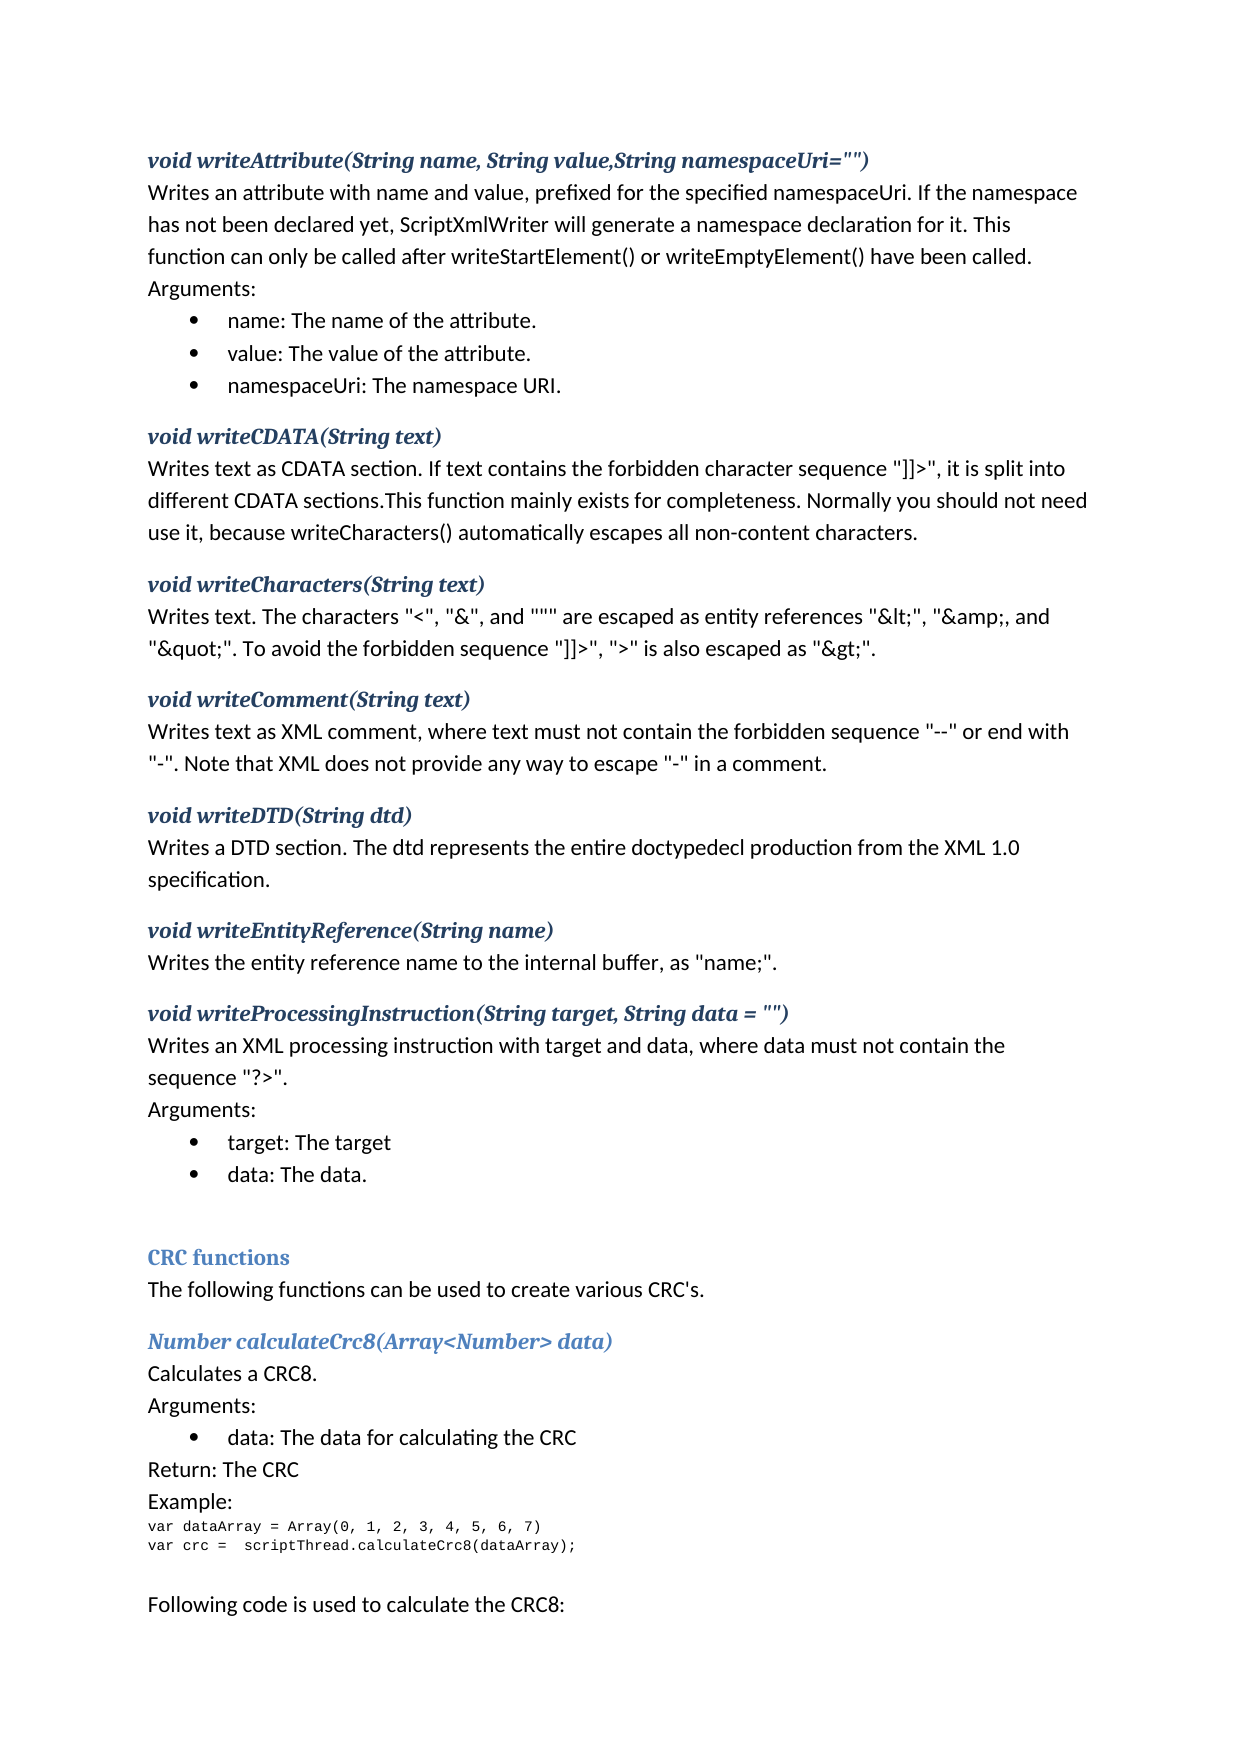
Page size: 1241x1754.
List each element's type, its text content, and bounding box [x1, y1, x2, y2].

list data: The data for calculating the CRC [190, 1423, 1093, 1451]
text Writes a DTD section. The dtd represents the entire doctypedecl production from the XML 1.0 specification. [148, 833, 1093, 893]
text Calculates a CRC8. [148, 1359, 1093, 1387]
text Return: The CRC [148, 1455, 1093, 1483]
list name: The name of the attribute. [190, 307, 1093, 334]
subtitle Number calculateCrc8(Array<Number> data) [148, 1328, 1093, 1355]
text Arguments: [148, 1096, 1093, 1124]
subtitle void writeCDATA(String text) [148, 424, 1093, 450]
subtitle void writeProcessingInstruction(String target, String data = "") [148, 1001, 1093, 1027]
text Writes an attribute with name and value, prefixed for the specified namespaceUri. If the namespace has not been declared yet, ScriptXmlWriter will generate a namespace declaration for it. This function can only be called after writeStartElement() or writeEmptyElement() have been called. [148, 178, 1093, 270]
text var dataArray = Array(0, 1, 2, 3, 4, 5, 6, 7) [148, 1519, 1093, 1536]
subtitle void writeAttribute(String name, String value,String namespaceUri="") [148, 148, 1093, 174]
text Example: [148, 1487, 1093, 1515]
text Arguments: [148, 274, 1093, 302]
text Following code is used to calculate the CRC8: [148, 1590, 1093, 1618]
text Writes an XML processing instruction with target and data, where data must not contain the sequence "?>". [148, 1031, 1093, 1091]
text Arguments: [148, 1391, 1093, 1419]
list namespaceUri: The namespace URI. [190, 371, 1093, 399]
text Writes text as XML comment, where text must not contain the forbidden sequence "--" or end with "-". Note that XML does not provide any way to escape "-" in a comment. [148, 717, 1093, 777]
text Writes the entity reference name to the internal buffer, as "name;". [148, 948, 1093, 976]
subtitle CRC functions [148, 1245, 1093, 1272]
text var crc = scriptThread.calculateCrc8(dataArray); [148, 1538, 1093, 1555]
list value: The value of the attribute. [190, 339, 1093, 367]
subtitle void writeComment(String text) [148, 687, 1093, 713]
subtitle void writeDTD(String dtd) [148, 802, 1093, 829]
text Writes text. The characters "<", "&", and """ are escaped as entity references "&lt;", "&amp;, and "&quot;". To avoid the forbidden sequence "]]>", ">" is also escaped as "&gt;". [148, 602, 1093, 662]
list data: The data. [190, 1160, 1093, 1188]
text The following functions can be used to create various CRC's. [148, 1275, 1093, 1303]
list target: The target [190, 1128, 1093, 1156]
text Writes text as CDATA section. If text contains the forbidden character sequence "]]>", it is split into different CDATA sections.This function mainly exists for completeness. Normally you should not need use it, because writeCharacters() automatically escapes all non-content characters. [148, 454, 1093, 547]
subtitle void writeEntityReference(String name) [148, 918, 1093, 944]
subtitle void writeCharacters(String text) [148, 572, 1093, 598]
